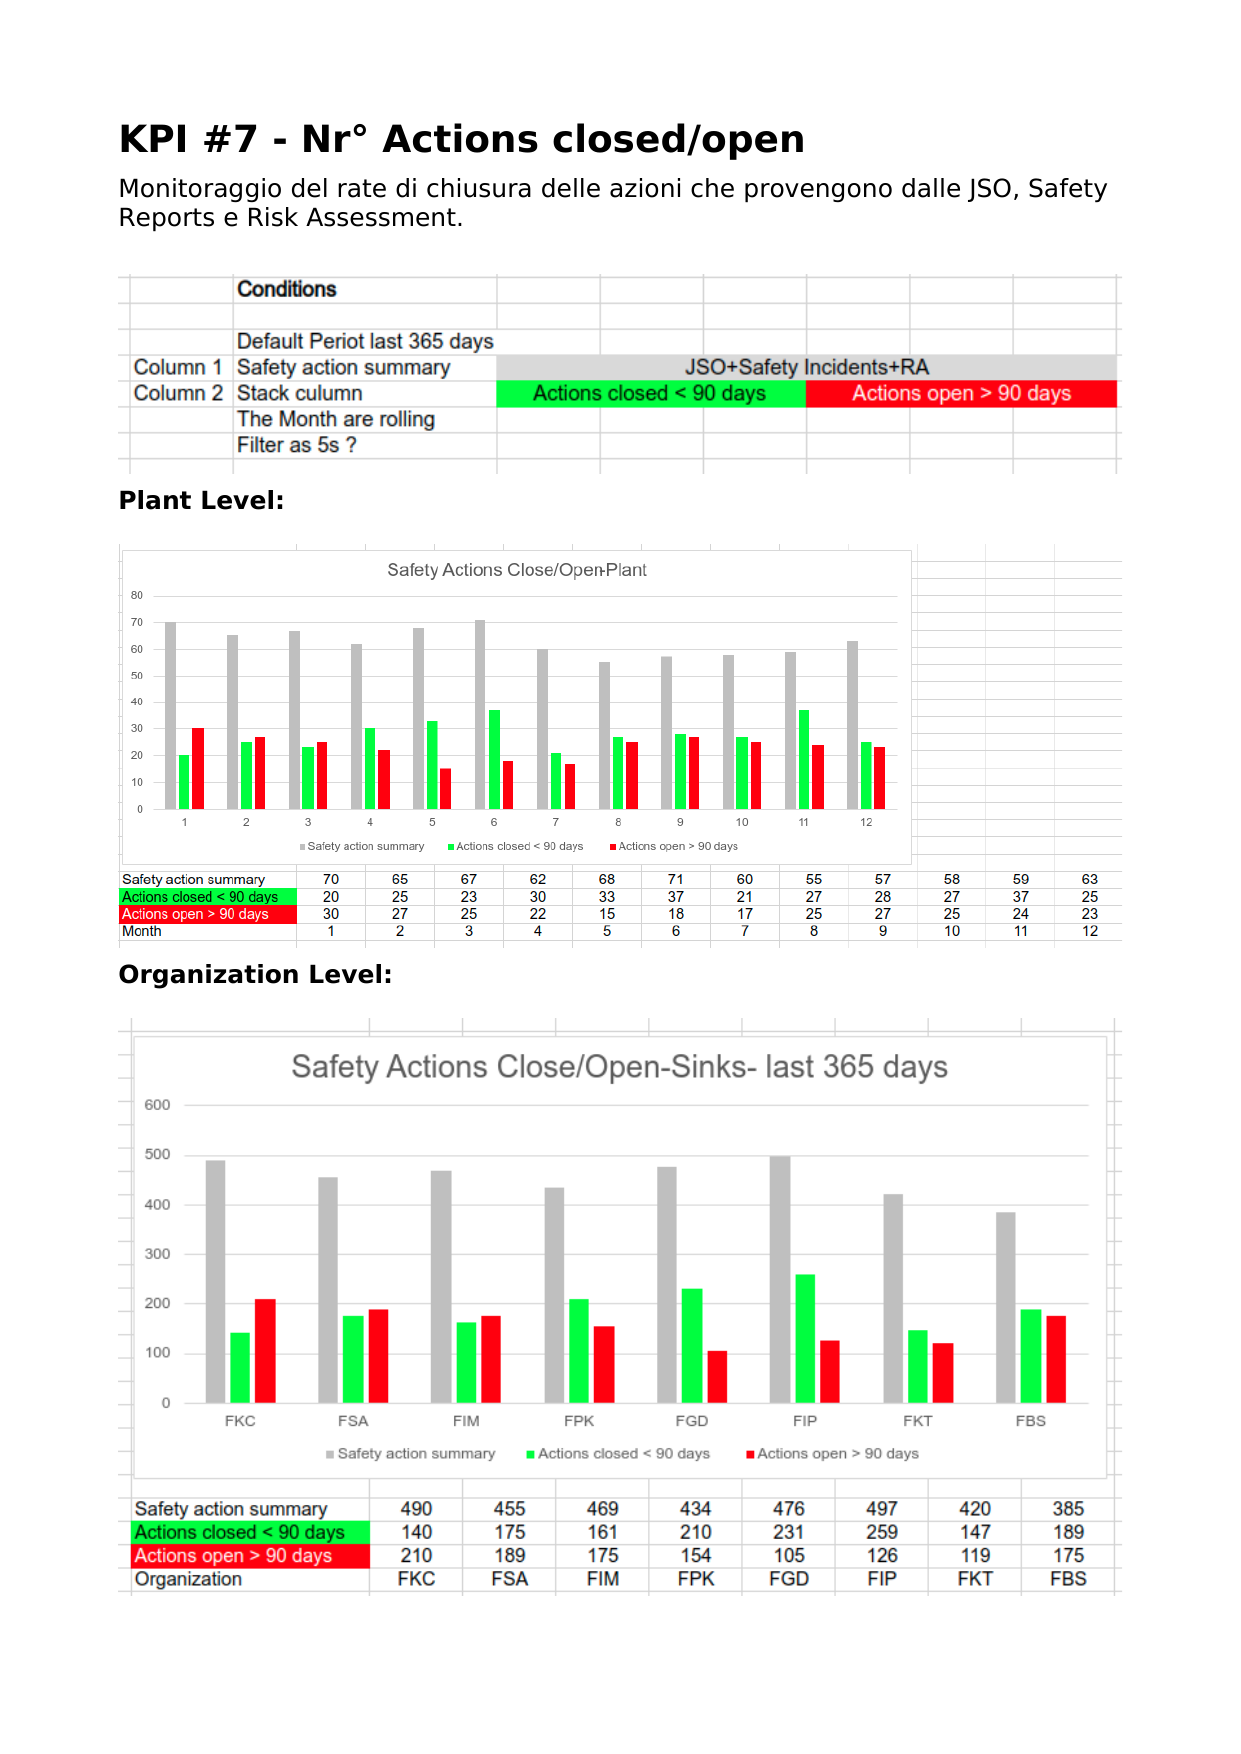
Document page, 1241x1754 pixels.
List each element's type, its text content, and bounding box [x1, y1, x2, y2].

text Organization Level: [118, 961, 1122, 1018]
picture [118, 1018, 1123, 1596]
subtitle KPI #7 - Nr° Actions closed/open [118, 118, 1122, 162]
text Plant Level: [118, 486, 1122, 544]
text Monitoraggio del rate di chiusura delle azioni che provengono dalle JSO, Safety Reports e Risk Assessment. [118, 174, 1122, 262]
picture [118, 274, 1123, 474]
picture [118, 544, 1123, 948]
